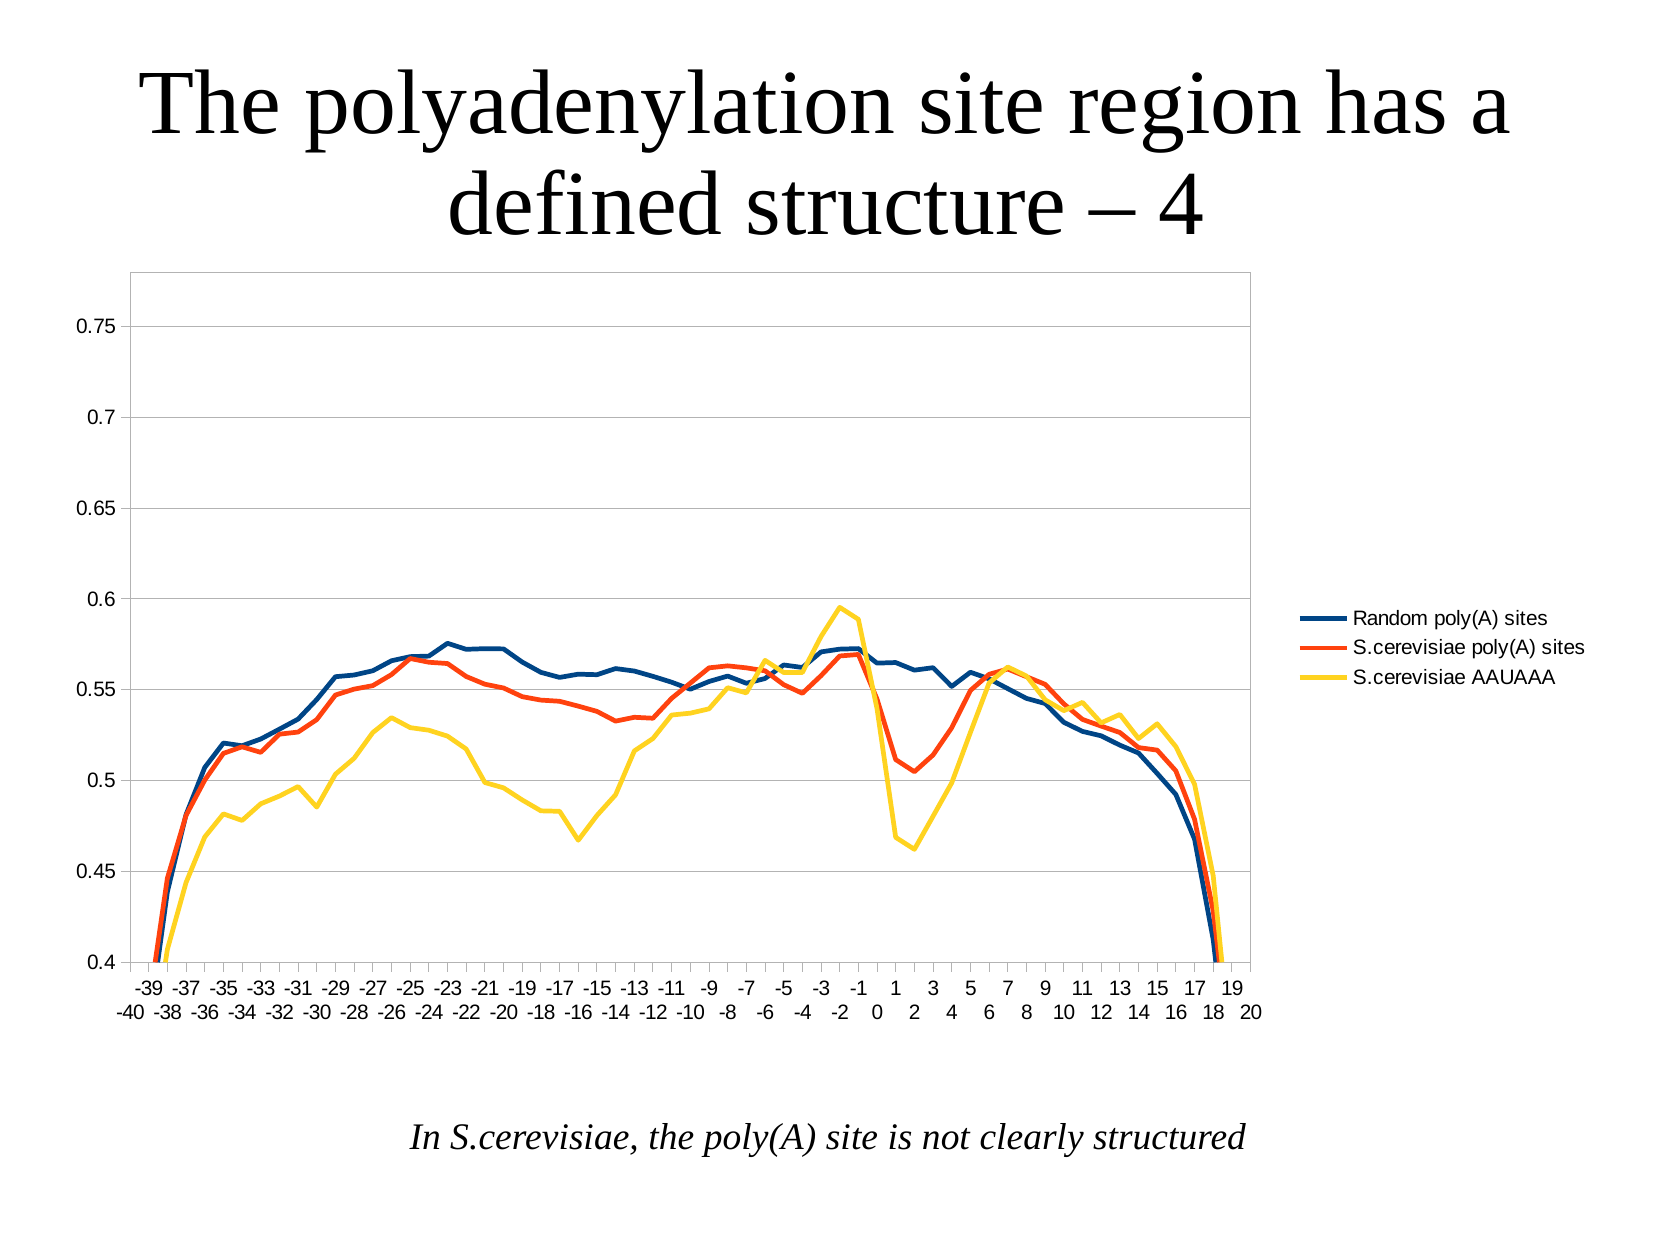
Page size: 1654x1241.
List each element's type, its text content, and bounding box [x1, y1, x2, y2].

chart [45, 256, 1606, 1040]
text_box In S.cerevisiae, the poly(A) site is not clearly structured [394, 1108, 1262, 1165]
title The polyadenylation site region has a defined structure – 4 [82, 49, 1571, 256]
